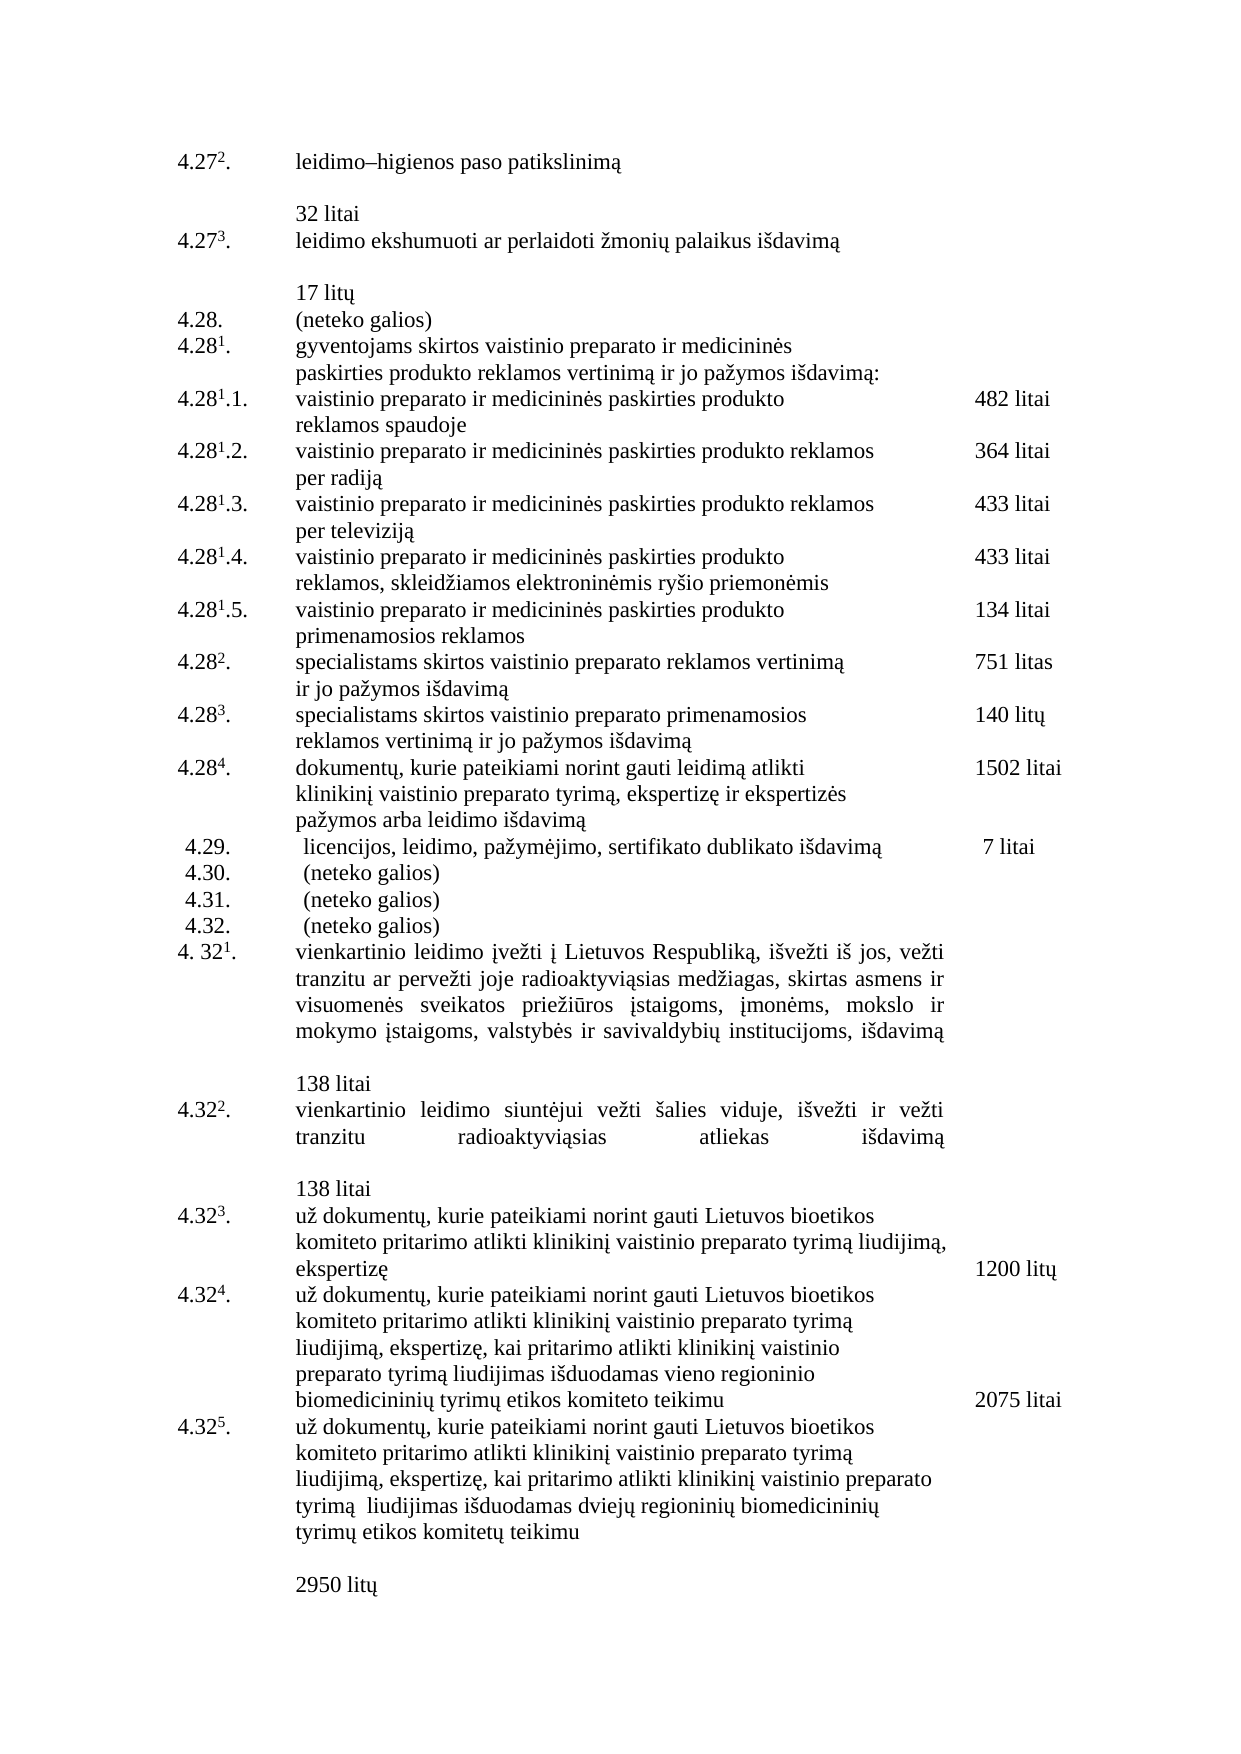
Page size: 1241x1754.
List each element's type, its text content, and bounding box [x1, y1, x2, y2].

text per radiją [177, 464, 1122, 490]
text komiteto pritarimo atlikti klinikinį vaistinio preparato tyrimą liudijimą, [177, 1228, 1122, 1254]
text primenamosios reklamos [177, 622, 1122, 648]
text 4.282. specialistams skirtos vaistinio preparato reklamos vertinimą 751 litas [177, 648, 1122, 675]
text 4.322. vienkartinio leidimo siuntėjui vežti šalies viduje, išvežti ir vežti tranzitu radioaktyviąsias atliekas išdavimą 138 litai [177, 1096, 945, 1202]
text klinikinį vaistinio preparato tyrimą, ekspertizę ir ekspertizės [177, 780, 1122, 807]
text ir jo pažymos išdavimą [177, 675, 1122, 701]
text komiteto pritarimo atlikti klinikinį vaistinio preparato tyrimą [177, 1307, 1122, 1334]
text 4.273. leidimo ekshumuoti ar perlaidoti žmonių palaikus išdavimą 17 litų [177, 227, 945, 306]
text 4.323. už dokumentų, kurie pateikiami norint gauti Lietuvos bioetikos [177, 1202, 1122, 1228]
table_cell 4.31. [174, 886, 292, 912]
text liudijimą, ekspertizę, kai pritarimo atlikti klinikinį vaistinio [177, 1334, 1122, 1360]
text 4.281. gyventojams skirtos vaistinio preparato ir medicininės [177, 332, 1122, 358]
text 4.281.4. vaistinio preparato ir medicininės paskirties produkto 433 litai [177, 543, 1122, 569]
text 4.324. už dokumentų, kurie pateikiami norint gauti Lietuvos bioetikos [177, 1281, 1122, 1307]
text 4.281.2. vaistinio preparato ir medicininės paskirties produkto reklamos 364 litai [177, 438, 1122, 464]
text reklamos spaudoje [177, 411, 1122, 438]
table_cell 4.30. [174, 859, 292, 886]
text 4.281.1. vaistinio preparato ir medicininės paskirties produkto 482 litai [177, 385, 1122, 411]
text ekspertizę 1200 litų [177, 1254, 1122, 1281]
table_cell [971, 859, 1074, 886]
text pažymos arba leidimo išdavimą [177, 807, 945, 833]
text per televiziją [177, 517, 1122, 543]
text 4.272. leidimo–higienos paso patikslinimą 32 litai [177, 148, 945, 227]
text 4.283. specialistams skirtos vaistinio preparato primenamosios 140 litų [177, 701, 1122, 727]
table_cell [971, 886, 1074, 912]
subtitle 4. 321. vienkartinio leidimo įvežti į Lietuvos Respubliką, išvežti iš jos, vežti tranzitu ar pervežti joje radioaktyviąsias medžiagas, skirtas asmens ir visuomenės sveikatos priežiūros įstaigoms, įmonėms, mokslo ir mokymo įstaigoms, valstybės ir savivaldybių institucijoms, išdavimą 138 litai [177, 938, 945, 1096]
table_header 4.29. [174, 833, 292, 859]
text reklamos vertinimą ir jo pažymos išdavimą [177, 727, 1122, 754]
table_cell (neteko galios) [292, 912, 971, 938]
table_cell [971, 912, 1074, 938]
table_cell 4.32. [174, 912, 292, 938]
text 4.284. dokumentų, kurie pateikiami norint gauti leidimą atlikti 1502 litai [177, 754, 1122, 780]
table_header 7 litai [971, 833, 1074, 859]
text 4.325. už dokumentų, kurie pateikiami norint gauti Lietuvos bioetikos komiteto pritarimo atlikti klinikinį vaistinio preparato tyrimą liudijimą, ekspertizę, kai pritarimo atlikti klinikinį vaistinio preparato tyrimą liudijimas išduodamas dviejų regioninių biomedicininių tyrimų etikos komitetų teikimu 2950 litų [177, 1413, 945, 1597]
table_cell (neteko galios) [292, 859, 971, 886]
text reklamos, skleidžiamos elektroninėmis ryšio priemonėmis [177, 569, 1122, 596]
text 4.28. (neteko galios) [177, 306, 945, 332]
text 4.281.5. vaistinio preparato ir medicininės paskirties produkto 134 litai [177, 596, 1122, 622]
table_cell (neteko galios) [292, 886, 971, 912]
text preparato tyrimą liudijimas išduodamas vieno regioninio [177, 1360, 1122, 1386]
text biomedicininių tyrimų etikos komiteto teikimu 2075 litai [177, 1386, 1122, 1413]
text 4.281.3. vaistinio preparato ir medicininės paskirties produkto reklamos 433 litai [177, 490, 1122, 517]
table_header licencijos, leidimo, pažymėjimo, sertifikato dublikato išdavimą [292, 833, 971, 859]
text paskirties produkto reklamos vertinimą ir jo pažymos išdavimą: [177, 358, 1122, 385]
